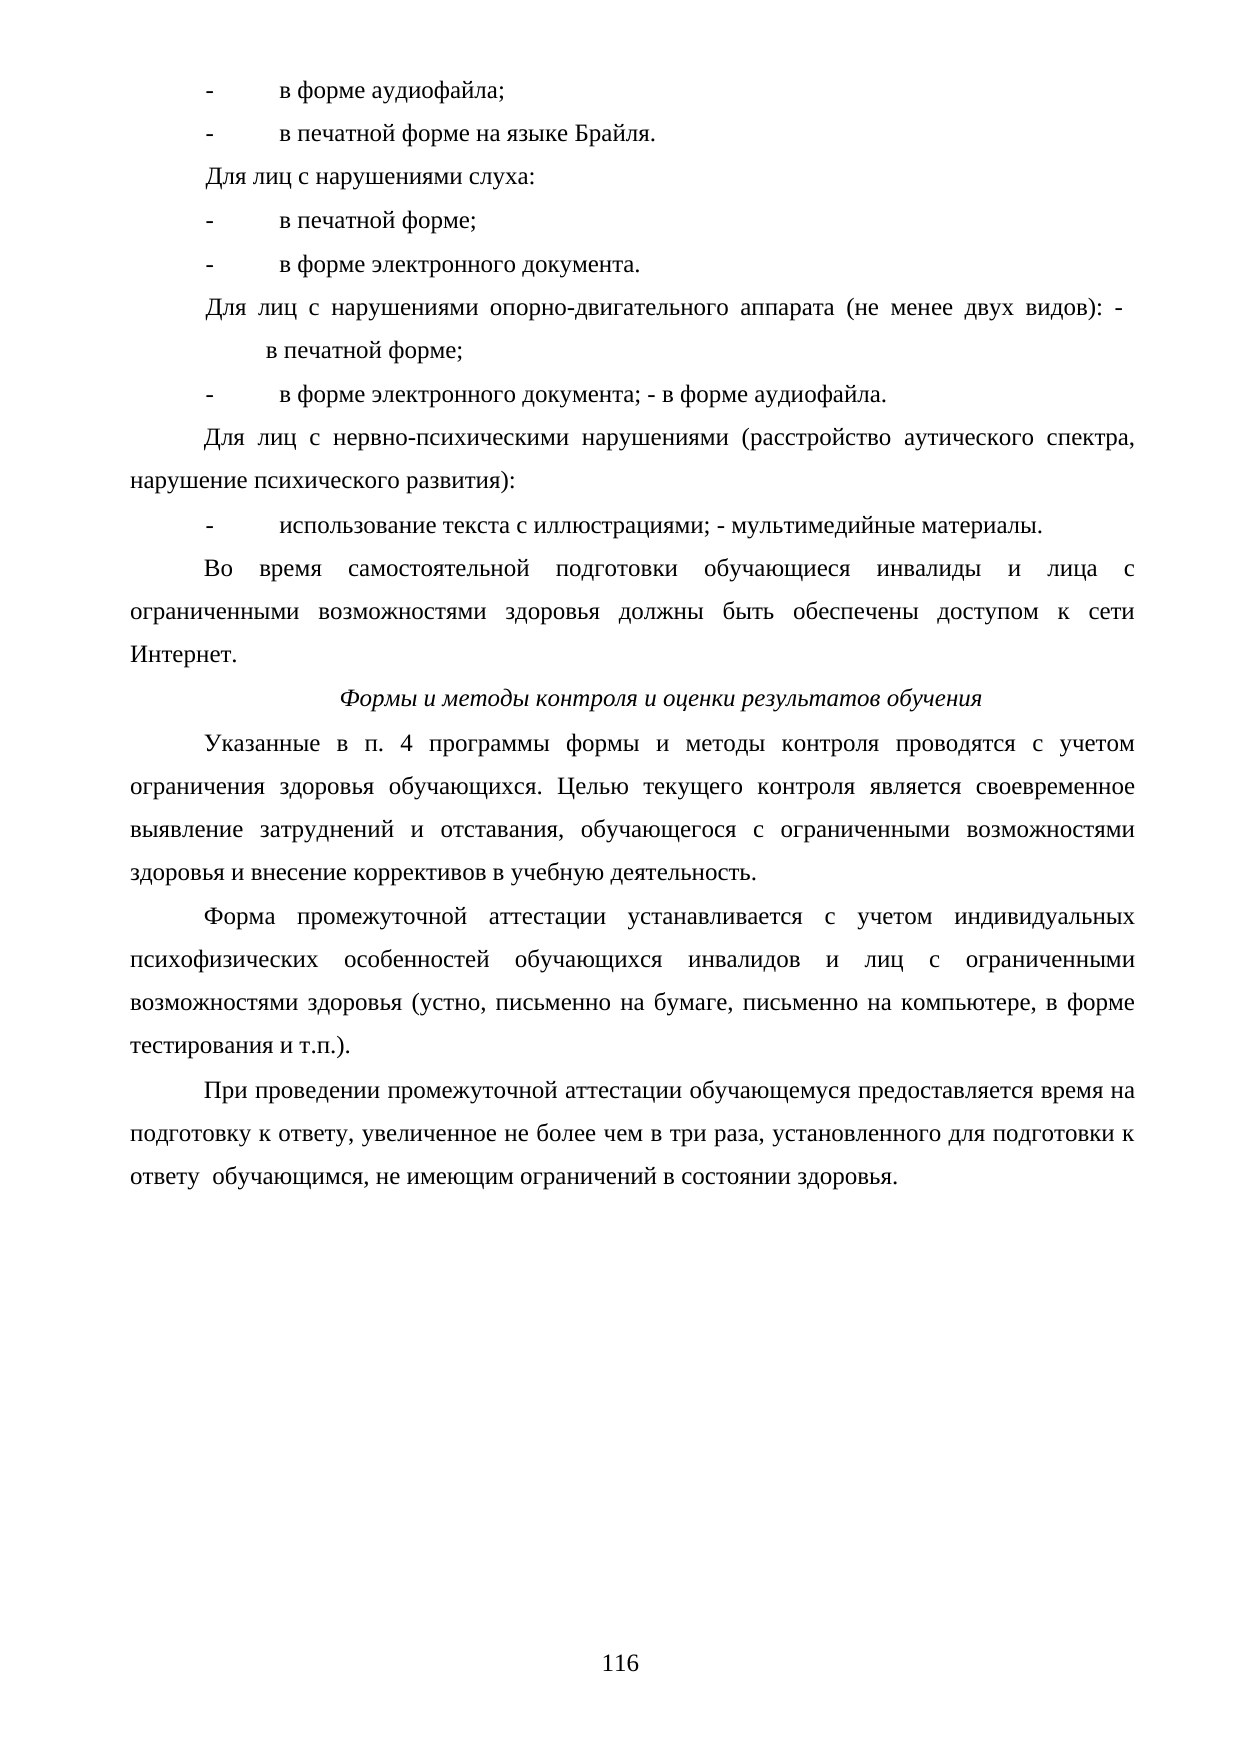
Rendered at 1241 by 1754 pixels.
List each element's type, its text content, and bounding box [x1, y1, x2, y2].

text Для лиц с нарушениями опорно-двигательного аппарата (не менее двух видов): - в печатной форме; [205, 292, 1136, 364]
list использование текста с иллюстрациями; - мультимедийные материалы. [205, 510, 1136, 538]
text Форма промежуточной аттестации устанавливается с учетом индивидуальных психофизических особенностей обучающихся инвалидов и лиц с ограниченными возможностями здоровья (устно, письменно на бумаге, письменно на компьютере, в форме тестирования и т.п.). [130, 901, 1136, 1059]
text При проведении промежуточной аттестации обучающемуся предоставляется время на подготовку к ответу, увеличенное не более чем в три раза, установленного для подготовки к ответу обучающимся, не имеющим ограничений в состоянии здоровья. [130, 1075, 1136, 1190]
list в печатной форме; [205, 206, 1136, 234]
text Для лиц с нервно-психическими нарушениями (расстройство аутического спектра, нарушение психического развития): [130, 422, 1136, 494]
list в форме аудиофайла; [205, 75, 1136, 104]
subtitle Формы и методы контроля и оценки результатов обучения [339, 683, 1136, 712]
list в печатной форме на языке Брайля. [205, 118, 1136, 147]
list в форме электронного документа. [205, 249, 1136, 277]
text Указанные в п. 4 программы формы и методы контроля проводятся с учетом ограничения здоровья обучающихся. Целью текущего контроля является своевременное выявление затруднений и отставания, обучающегося с ограниченными возможностями здоровья и внесение коррективов в учебную деятельность. [130, 728, 1136, 886]
text Во время самостоятельной подготовки обучающиеся инвалиды и лица с ограниченными возможностями здоровья должны быть обеспечены доступом к сети Интернет. [130, 553, 1136, 668]
text Для лиц с нарушениями слуха: [205, 161, 1136, 190]
list в форме электронного документа; - в форме аудиофайла. [205, 379, 1136, 408]
